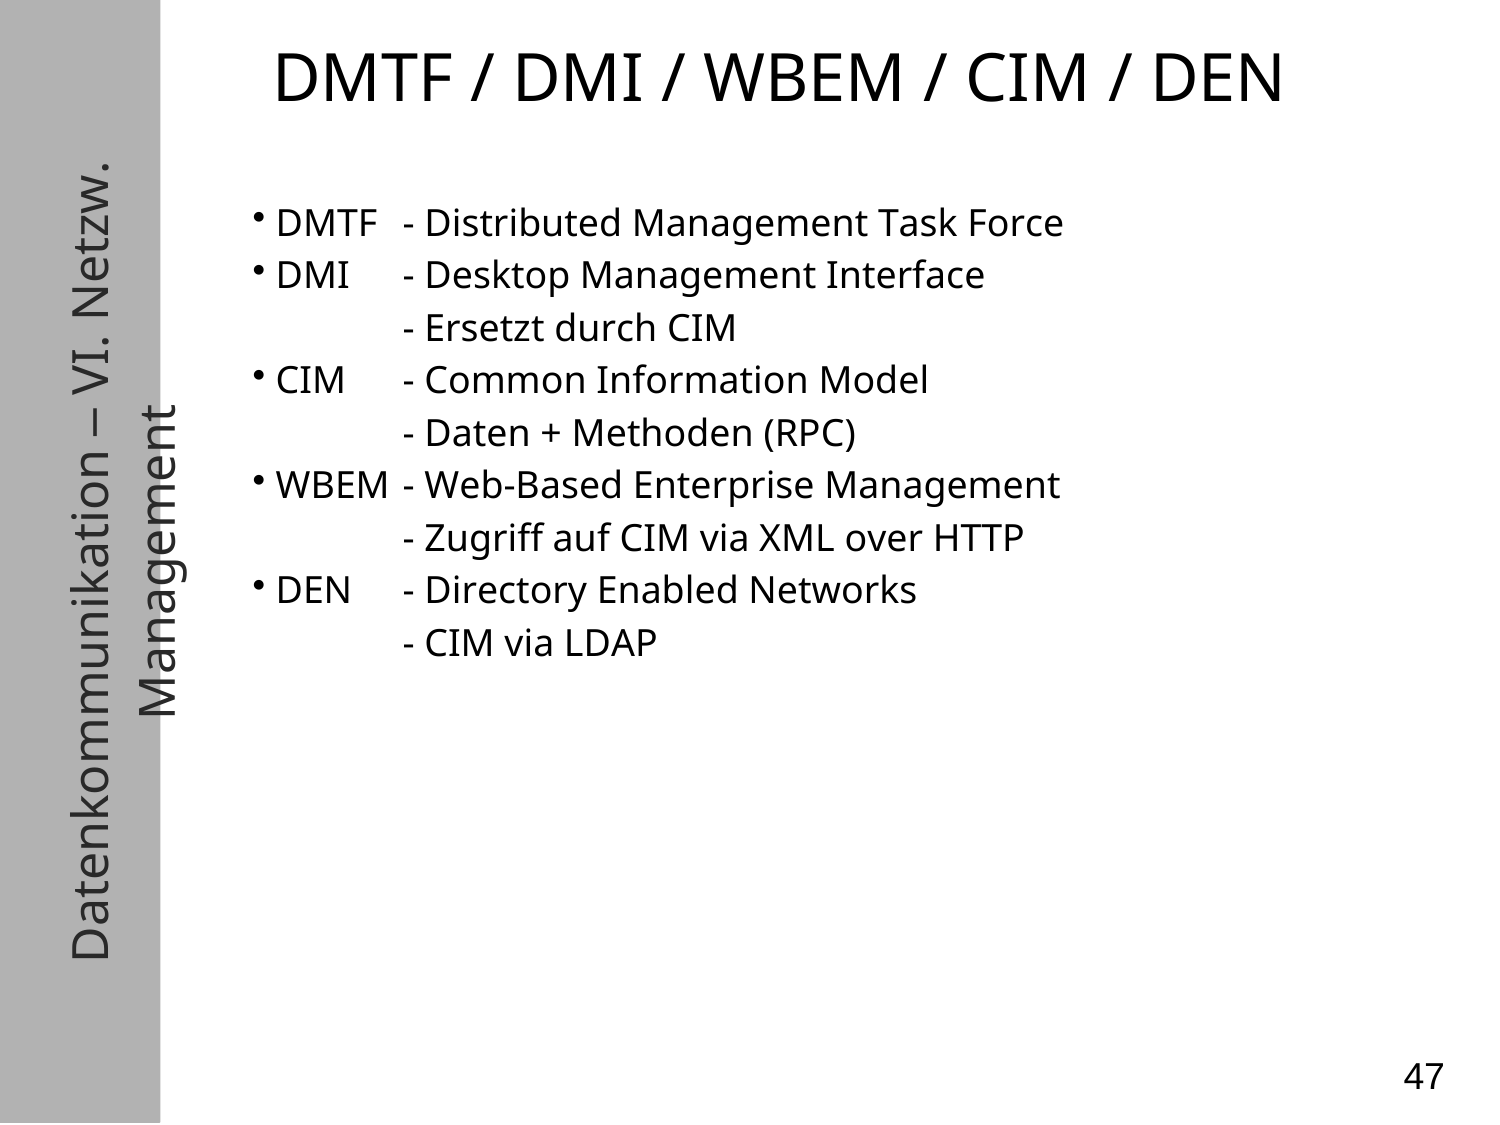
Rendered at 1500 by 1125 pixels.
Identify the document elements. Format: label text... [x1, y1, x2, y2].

text_box DMTF / DMI / WBEM / CIM / DEN [429, 27, 1130, 123]
text_box [0, 0, 160, 1123]
text_box DMTF - Distributed Management Task Force DMI - Desktop Management Interface - Ersetzt durch CIM CIM - Common Information Model - Daten + Methoden (RPC) WBEM - Web-Based Enterprise Management - Zugriff auf CIM via XML over HTTP DEN - Directory Enabled Networks - CIM via LDAP [237, 187, 1448, 654]
text_box Datenkommunikation – VI. Netzw. Management [47, 1, 178, 1124]
text_box [1403, 1056, 1479, 1106]
